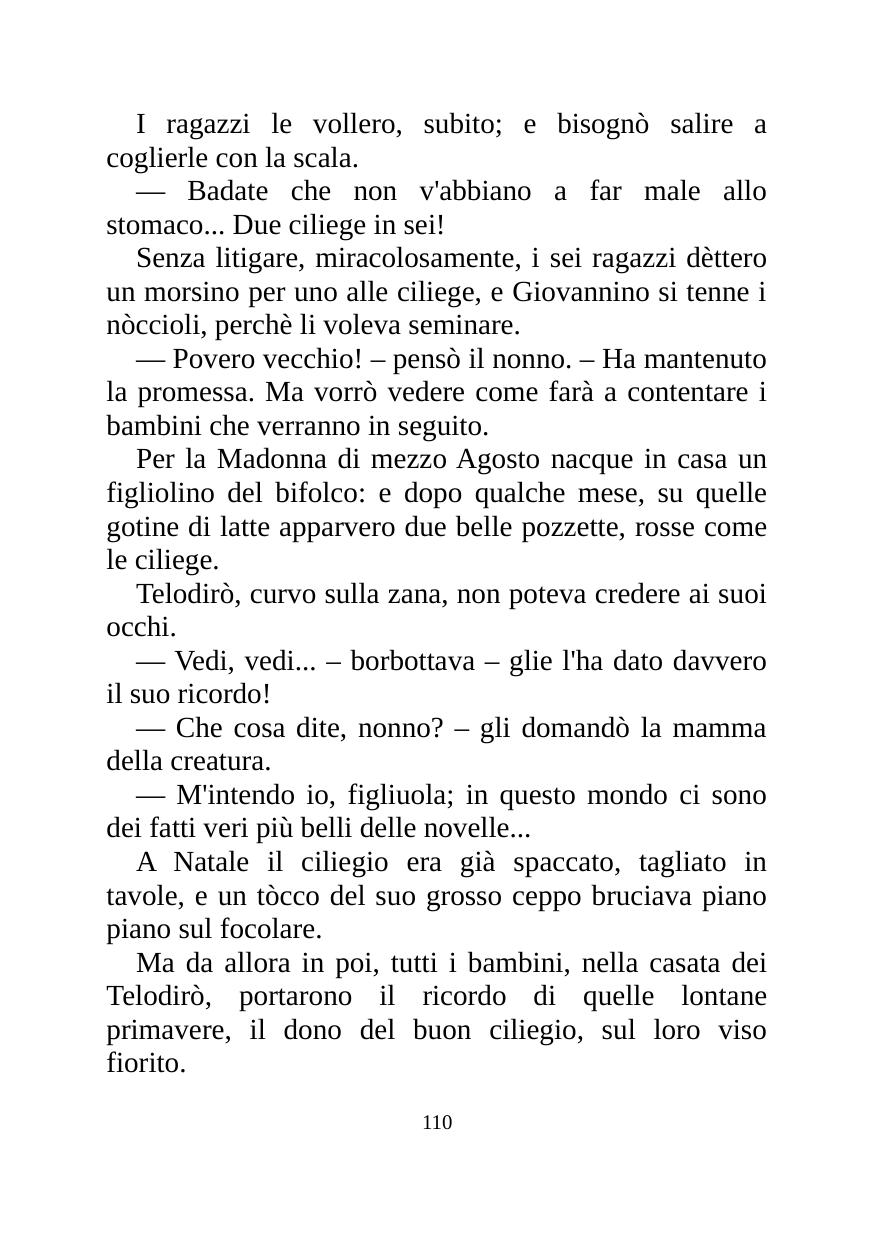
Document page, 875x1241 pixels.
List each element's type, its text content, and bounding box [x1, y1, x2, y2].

text — M'intendo io, figliuola; in questo mondo ci sono dei fatti veri più belli delle novelle... [106, 777, 768, 844]
text — Badate che non v'abbiano a far male allo stomaco... Due ciliege in sei! [106, 173, 768, 240]
text Per la Madonna di mezzo Agosto nacque in casa un figliolino del bifolco: e dopo qualche mese, su quelle gotine di latte apparvero due belle pozzette, rosse come le ciliege. [106, 442, 768, 576]
text — Vedi, vedi... – borbottava – glie l'ha dato davvero il suo ricordo! [106, 643, 768, 710]
text I ragazzi le vollero, subito; e bisognò salire a coglierle con la scala. [106, 106, 768, 173]
text — Che cosa dite, nonno? – gli domandò la mamma della creatura. [106, 710, 768, 777]
text Ma da allora in poi, tutti i bambini, nella casata dei Telodirò, portarono il ricordo di quelle lontane primavere, il dono del buon ciliegio, sul loro viso fiorito. [106, 945, 768, 1079]
text Senza litigare, miracolosamente, i sei ragazzi dèttero un morsino per uno alle ciliege, e Giovannino si tenne i nòccioli, perchè li voleva seminare. [106, 240, 768, 341]
text A Natale il ciliegio era già spaccato, tagliato in tavole, e un tòcco del suo grosso ceppo bruciava piano piano sul focolare. [106, 844, 768, 945]
text — Povero vecchio! – pensò il nonno. – Ha mantenuto la promessa. Ma vorrò vedere come farà a contentare i bambini che verranno in seguito. [106, 341, 768, 442]
text Telodirò, curvo sulla zana, non poteva credere ai suoi occhi. [106, 576, 768, 643]
